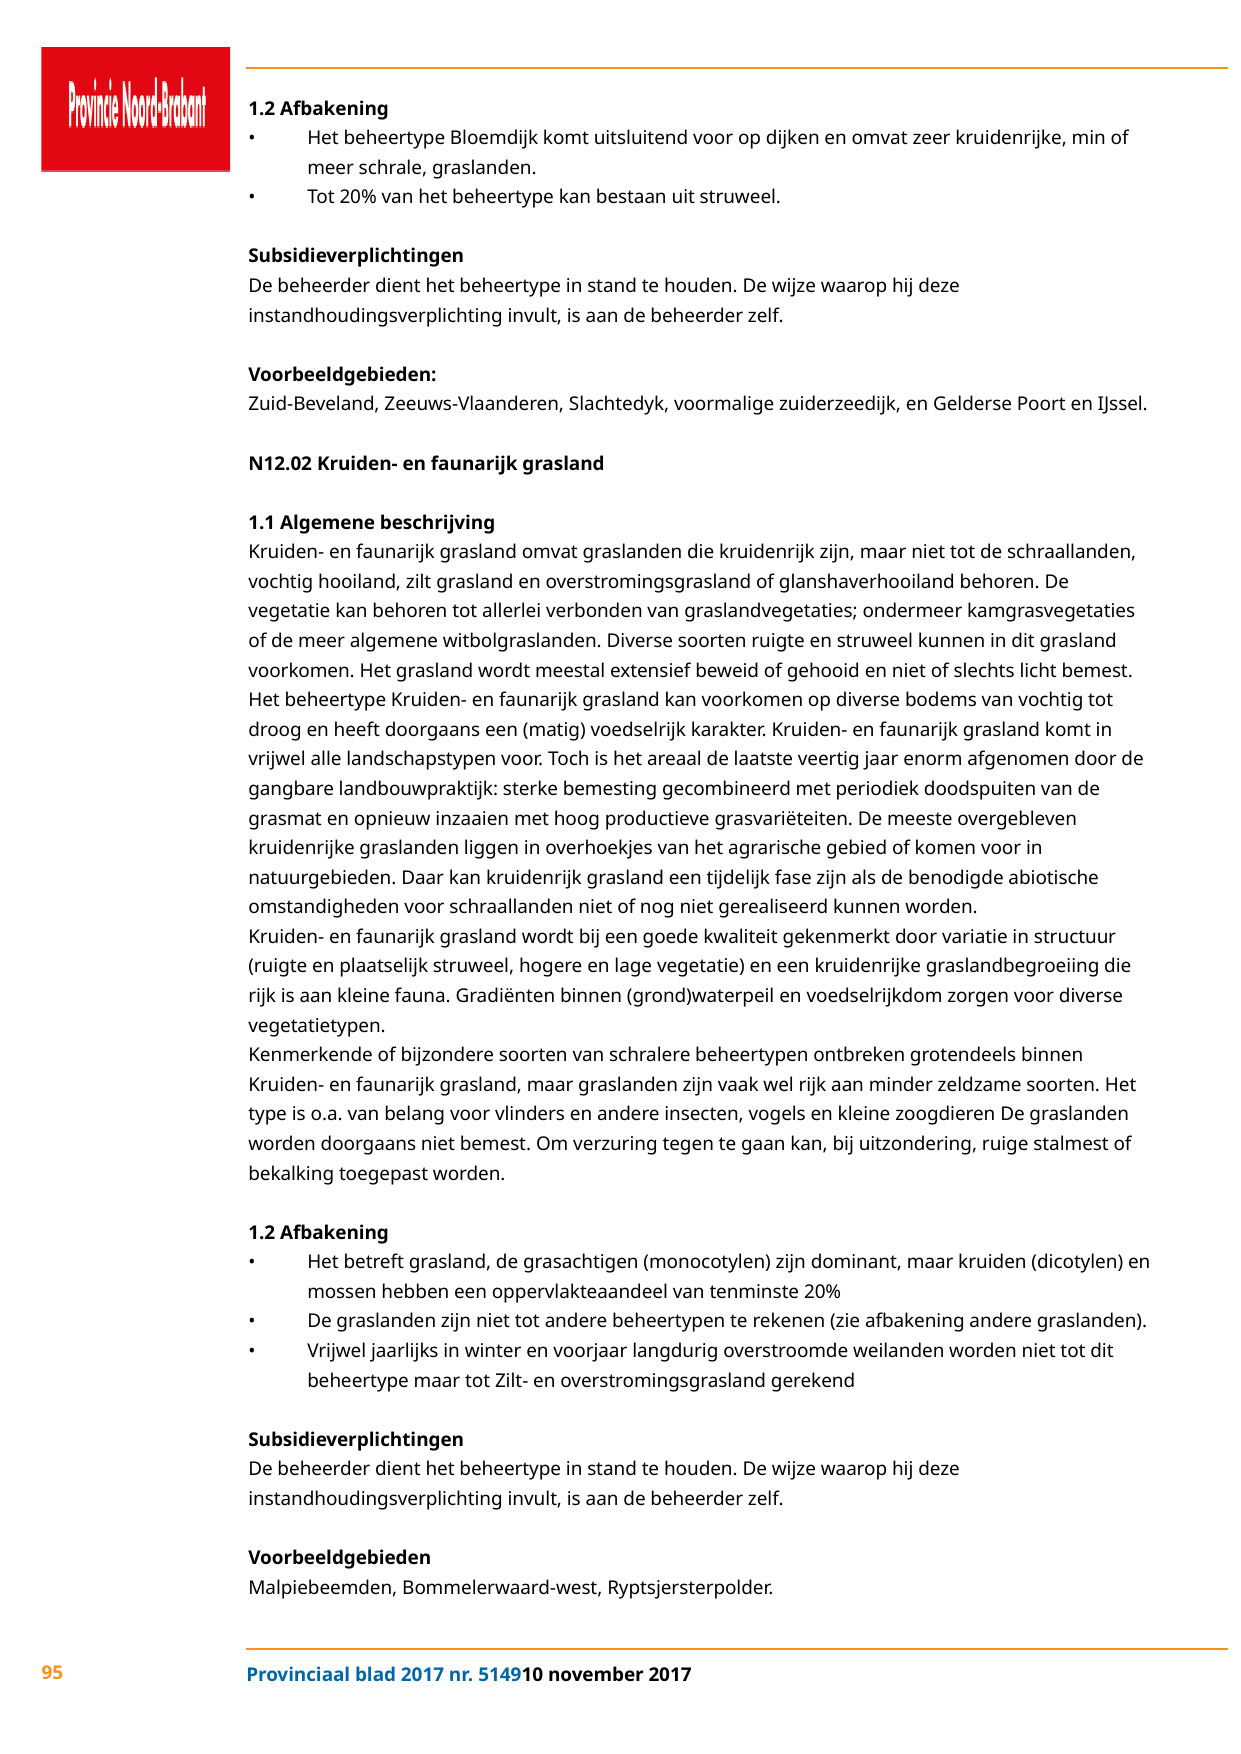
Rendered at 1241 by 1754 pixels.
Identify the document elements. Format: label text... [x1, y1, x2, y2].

list Het beheertype Bloemdijk komt uitsluitend voor op dijken en omvat zeer kruidenrijke, min of meer schrale, graslanden. [248, 124, 1152, 180]
text Kruiden- en faunarijk grasland omvat graslanden die kruidenrijk zijn, maar niet tot de schraallanden, vochtig hooiland, zilt grasland en overstromingsgrasland of glanshaverhooiland behoren. De vegetatie kan behoren tot allerlei verbonden van graslandvegetaties; ondermeer kamgrasvegetaties of de meer algemene witbolgraslanden. Diverse soorten ruigte en struweel kunnen in dit grasland voorkomen. Het grasland wordt meestal extensief beweid of gehooid en niet of slechts licht bemest. [248, 538, 1152, 683]
text Het beheertype Kruiden- en faunarijk grasland kan voorkomen op diverse bodems van vochtig tot droog en heeft doorgaans een (matig) voedselrijk karakter. Kruiden- en faunarijk grasland komt in vrijwel alle landschapstypen voor. Toch is het areaal de laatste veertig jaar enorm afgenomen door de gangbare landbouwpraktijk: sterke bemesting gecombineerd met periodiek doodspuiten van de grasmat en opnieuw inzaaien met hoog productieve grasvariëteiten. De meeste overgebleven kruidenrijke graslanden liggen in overhoekjes van het agrarische gebied of komen voor in natuurgebieden. Daar kan kruidenrijk grasland een tijdelijk fase zijn als de benodigde abiotische omstandigheden voor schraallanden niet of nog niet gerealiseerd kunnen worden. [248, 686, 1152, 919]
text Voorbeeldgebieden [248, 1544, 1152, 1570]
text De beheerder dient het beheertype in stand te houden. De wijze waarop hij deze instandhoudingsverplichting invult, is aan de beheerder zelf. [248, 272, 1152, 328]
text Voorbeeldgebieden: [248, 361, 1152, 387]
text Zuid-Beveland, Zeeuws-Vlaanderen, Slachtedyk, voormalige zuiderzeedijk, en Gelderse Poort en IJssel. [248, 391, 1152, 416]
list Tot 20% van het beheertype kan bestaan uit struweel. [248, 183, 1152, 209]
list De graslanden zijn niet tot andere beheertypen te rekenen (zie afbakening andere graslanden). [248, 1308, 1152, 1333]
text Subsidieverplichtingen [248, 243, 1152, 268]
text 1.2 Afbakening [248, 1219, 1152, 1245]
text N12.02 Kruiden- en faunarijk grasland [248, 450, 1152, 476]
text 1.2 Afbakening [248, 95, 1152, 121]
text Kruiden- en faunarijk grasland wordt bij een goede kwaliteit gekenmerkt door variatie in structuur (ruigte en plaatselijk struweel, hogere en lage vegetatie) en een kruidenrijke graslandbegroeiing die rijk is aan kleine fauna. Gradiënten binnen (grond)waterpeil en voedselrijkdom zorgen voor diverse vegetatietypen. [248, 923, 1152, 1038]
list Het betreft grasland, de grasachtigen (monocotylen) zijn dominant, maar kruiden (dicotylen) en mossen hebben een oppervlakteaandeel van tenminste 20% [248, 1248, 1152, 1304]
text Kenmerkende of bijzondere soorten van schralere beheertypen ontbreken grotendeels binnen Kruiden- en faunarijk grasland, maar graslanden zijn vaak wel rijk aan minder zeldzame soorten. Het type is o.a. van belang voor vlinders en andere insecten, vogels en kleine zoogdieren De graslanden worden doorgaans niet bemest. Om verzuring tegen te gaan kan, bij uitzondering, ruige stalmest of bekalking toegepast worden. [248, 1041, 1152, 1186]
text Malpiebeemden, Bommelerwaard-west, Ryptsjersterpolder. [248, 1574, 1152, 1600]
text 1.1 Algemene beschrijving [248, 509, 1152, 535]
text De beheerder dient het beheertype in stand te houden. De wijze waarop hij deze instandhoudingsverplichting invult, is aan de beheerder zelf. [248, 1456, 1152, 1511]
text Subsidieverplichtingen [248, 1426, 1152, 1452]
list Vrijwel jaarlijks in winter en voorjaar langdurig overstroomde weilanden worden niet tot dit beheertype maar tot Zilt- en overstromingsgrasland gerekend [248, 1337, 1152, 1393]
picture [41, 47, 231, 172]
